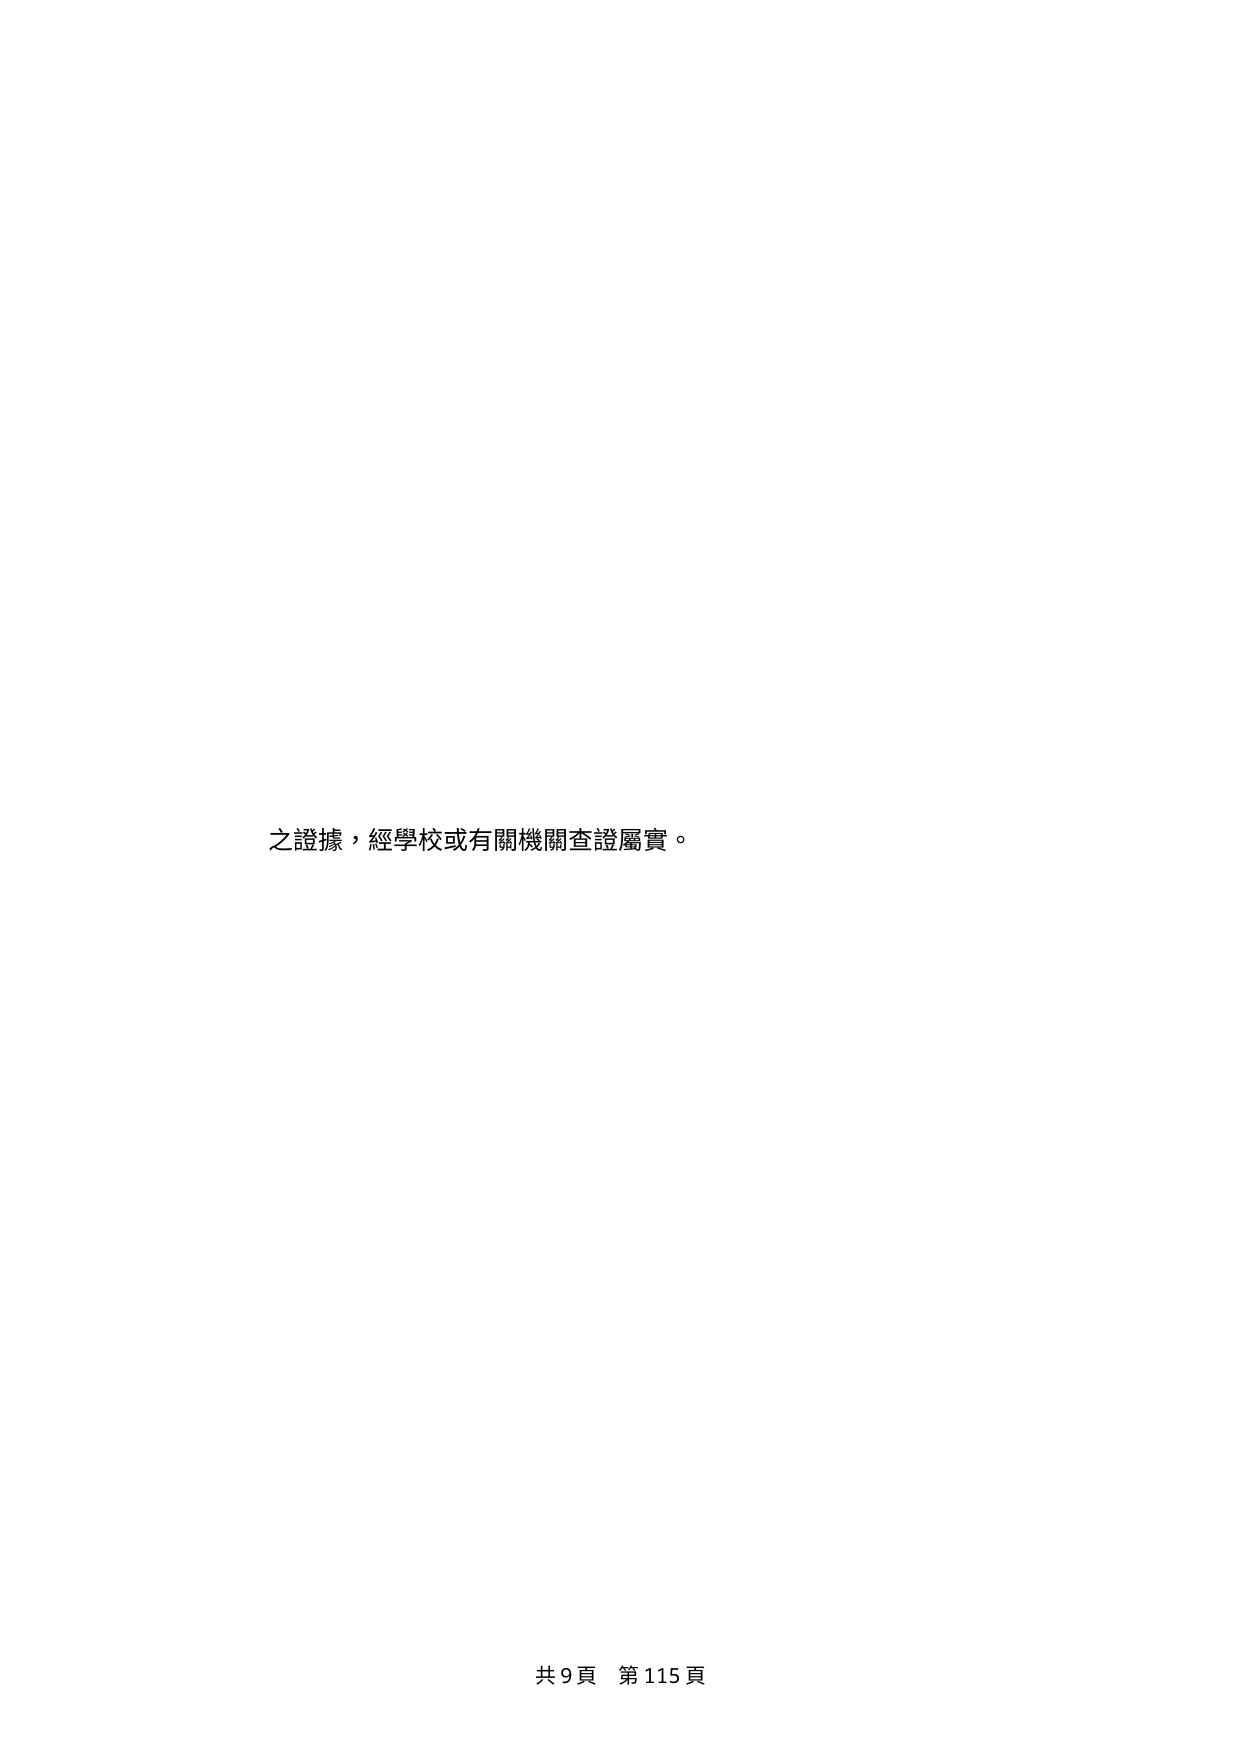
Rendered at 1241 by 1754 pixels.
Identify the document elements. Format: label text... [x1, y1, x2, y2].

text 之證據，經學校或有關機關查證屬實。 [118, 797, 1122, 859]
